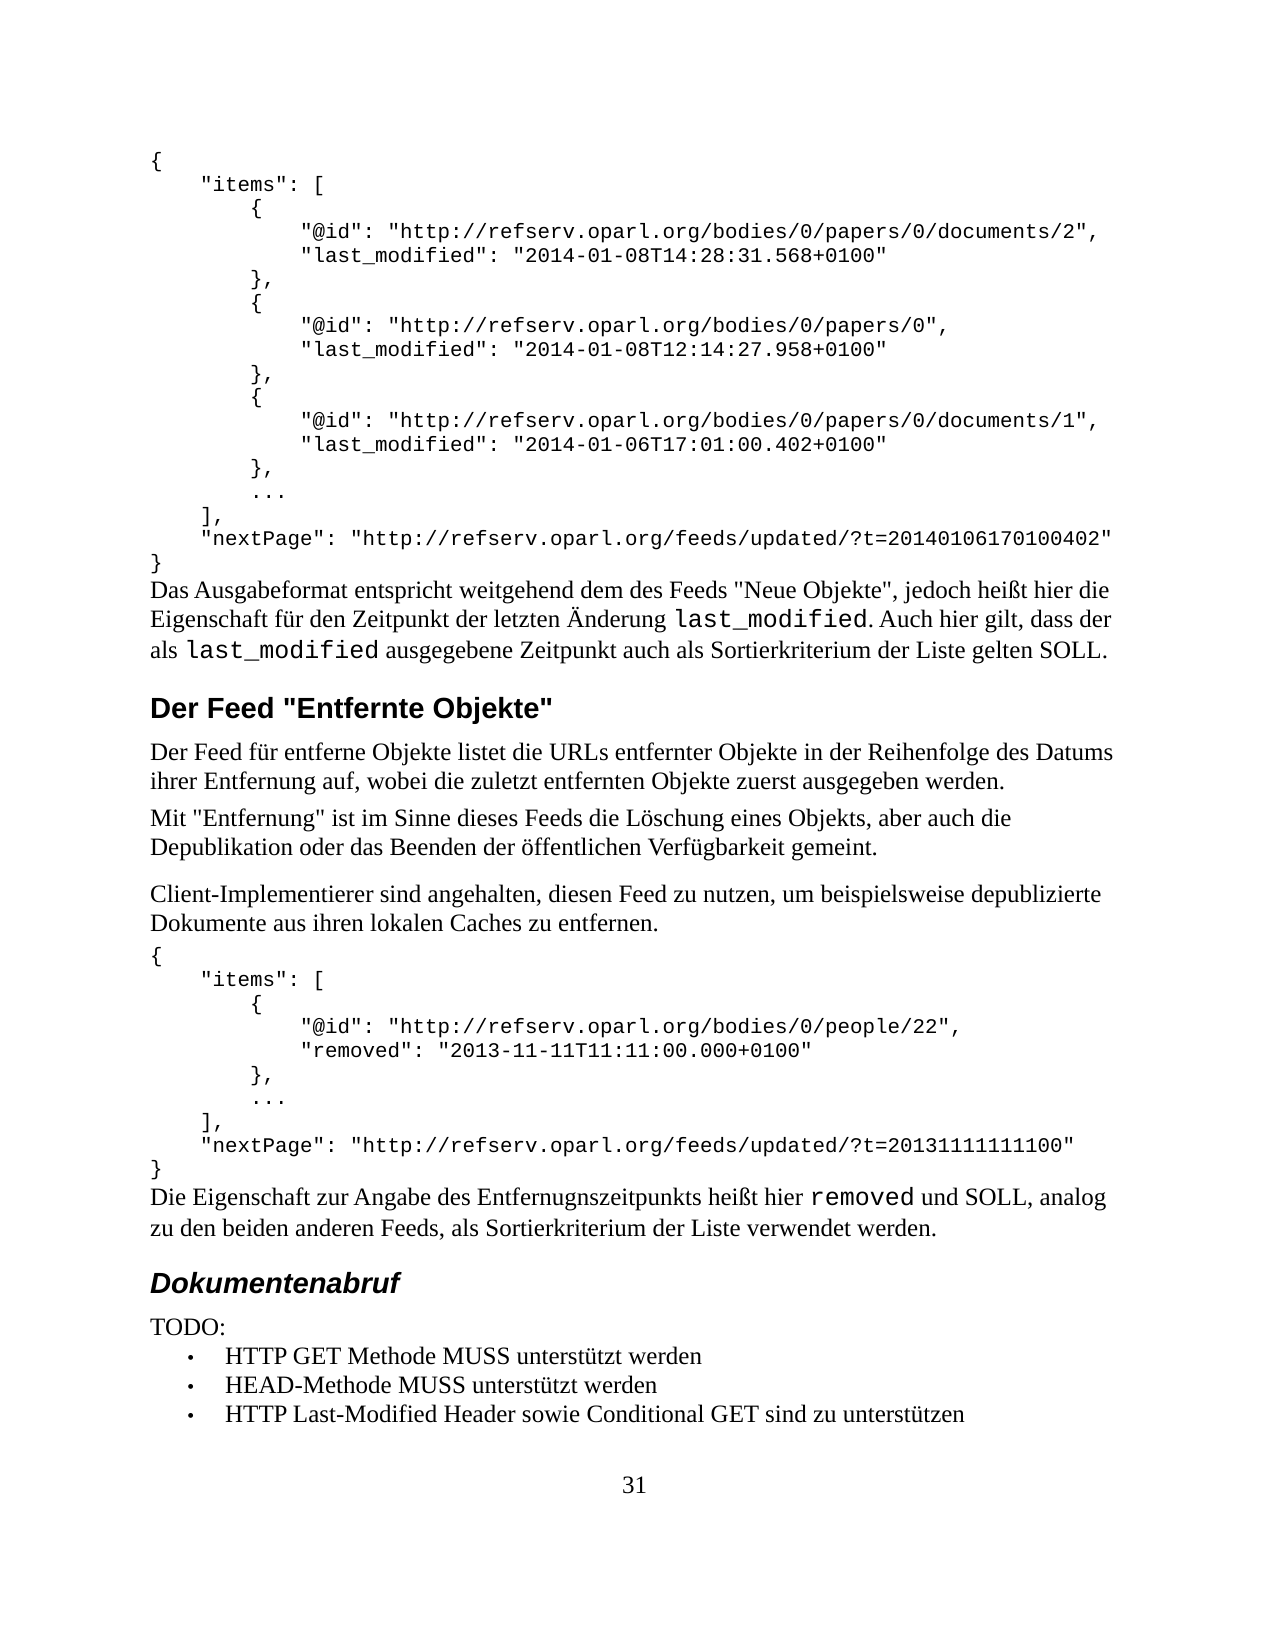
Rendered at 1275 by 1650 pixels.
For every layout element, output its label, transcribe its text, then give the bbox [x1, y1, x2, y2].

text { [150, 386, 1125, 410]
subtitle Dokumentenabruf [150, 1266, 1125, 1300]
text }, [150, 1064, 1125, 1087]
text "items": [ [150, 969, 1125, 993]
text TODO: [150, 1312, 1125, 1341]
text Mit "Entfernung" ist im Sinne dieses Feeds die Löschung eines Objekts, aber auch die Depublikation oder das Beenden der öffentlichen Verfügbarkeit gemeint. [150, 803, 1125, 861]
text }, [150, 268, 1125, 292]
text { [150, 292, 1125, 316]
list HTTP Last-Modified Header sowie Conditional GET sind zu unterstützen [187, 1399, 1125, 1427]
text "@id": "http://refserv.oparl.org/bodies/0/papers/0/documents/1", [150, 410, 1125, 434]
text "items": [ [150, 174, 1125, 197]
text "@id": "http://refserv.oparl.org/bodies/0/papers/0/documents/2", [150, 221, 1125, 244]
subtitle Der Feed "Entfernte Objekte" [150, 691, 1125, 724]
text ], [150, 505, 1125, 528]
text } [150, 1158, 1125, 1182]
text "last_modified": "2014-01-06T17:01:00.402+0100" [150, 434, 1125, 457]
text "@id": "http://refserv.oparl.org/bodies/0/people/22", [150, 1016, 1125, 1040]
text { [150, 945, 1125, 969]
text "nextPage": "http://refserv.oparl.org/feeds/updated/?t=20131111111100" [150, 1134, 1125, 1158]
text "removed": "2013-11-11T11:11:00.000+0100" [150, 1040, 1125, 1064]
text }, [150, 457, 1125, 481]
list HEAD-Methode MUSS unterstützt werden [187, 1370, 1125, 1399]
text "last_modified": "2014-01-08T12:14:27.958+0100" [150, 339, 1125, 363]
text "last_modified": "2014-01-08T14:28:31.568+0100" [150, 244, 1125, 268]
text ... [150, 481, 1125, 505]
text Client-Implementierer sind angehalten, diesen Feed zu nutzen, um beispielsweise depublizierte Dokumente aus ihren lokalen Caches zu entfernen. [150, 879, 1125, 936]
text "@id": "http://refserv.oparl.org/bodies/0/papers/0", [150, 316, 1125, 339]
text } [150, 552, 1125, 576]
text Die Eigenschaft zur Angabe des Entfernugnszeitpunkts heißt hier removed und SOLL, analog zu den beiden anderen Feeds, als Sortierkriterium der Liste verwendet werden. [150, 1182, 1125, 1241]
text { [150, 150, 1125, 174]
text Das Ausgabeformat entspricht weitgehend dem des Feeds "Neue Objekte", jedoch heißt hier die Eigenschaft für den Zeitpunkt der letzten Änderung last_modified. Auch hier gilt, dass der als last_modified ausgegebene Zeitpunkt auch als Sortierkriterium der Liste gelten SOLL. [150, 576, 1125, 666]
text }, [150, 363, 1125, 386]
text ... [150, 1087, 1125, 1111]
text "nextPage": "http://refserv.oparl.org/feeds/updated/?t=20140106170100402" [150, 528, 1125, 552]
text { [150, 993, 1125, 1016]
list HTTP GET Methode MUSS unterstützt werden [187, 1341, 1125, 1370]
text ], [150, 1111, 1125, 1134]
text { [150, 197, 1125, 221]
text Der Feed für entferne Objekte listet die URLs entfernter Objekte in der Reihenfolge des Datums ihrer Entfernung auf, wobei die zuletzt entfernten Objekte zuerst ausgegeben werden. [150, 737, 1125, 794]
